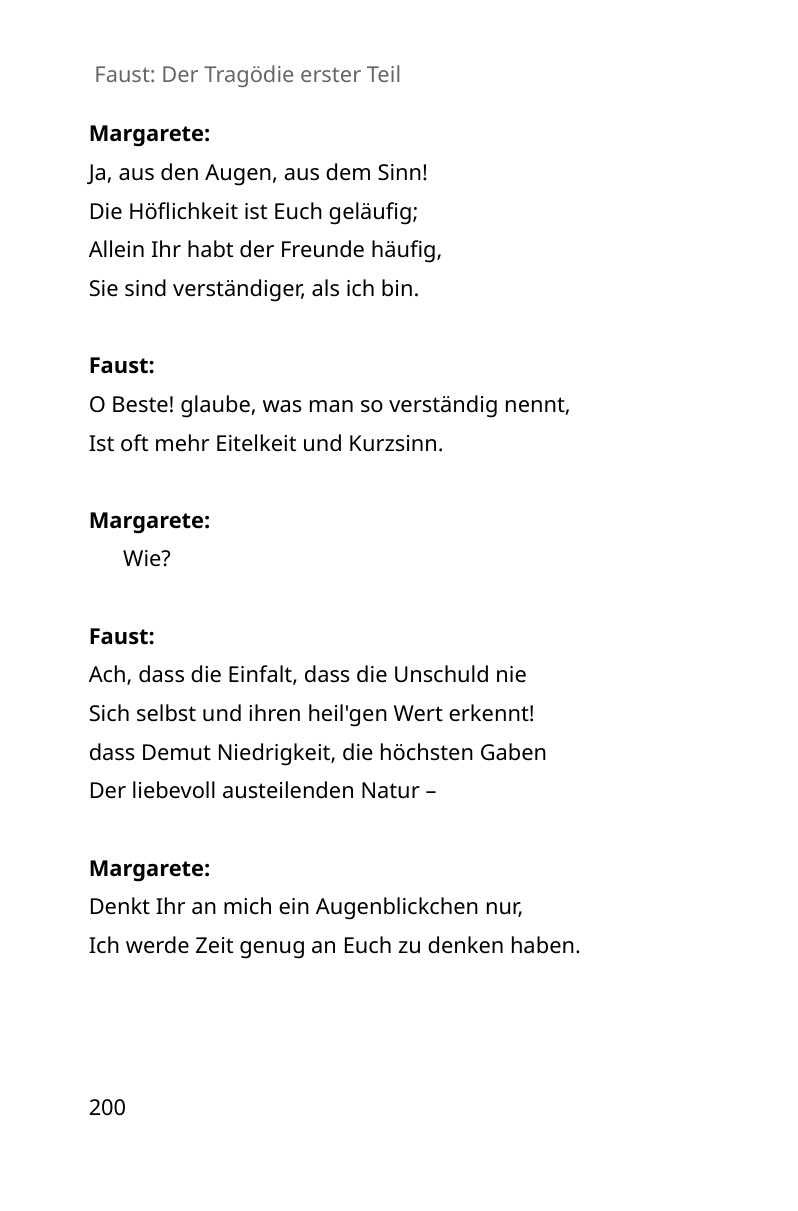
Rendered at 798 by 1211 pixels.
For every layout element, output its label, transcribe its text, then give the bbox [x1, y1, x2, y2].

text Margarete: Wie? [88, 484, 679, 573]
text Margarete: Ja, aus den Augen, aus dem Sinn! Die Höflichkeit ist Euch geläufig; Allein Ihr habt der Freunde häufig, Sie sind verständiger, als ich bin. [88, 118, 679, 303]
text Faust: O Beste! glaube, was man so verständig nennt, Ist oft mehr Eitelkeit und Kurzsinn. [88, 329, 679, 457]
text Margarete: Denkt Ihr an mich ein Augenblickchen nur, Ich werde Zeit genug an Euch zu denken haben. [88, 832, 679, 960]
text Faust: Ach, dass die Einfalt, dass die Unschuld nie Sich selbst und ihren heil'gen Wert erkennt! dass Demut Niedrigkeit, die höchsten Gaben Der liebevoll austeilenden Natur – [88, 600, 679, 805]
